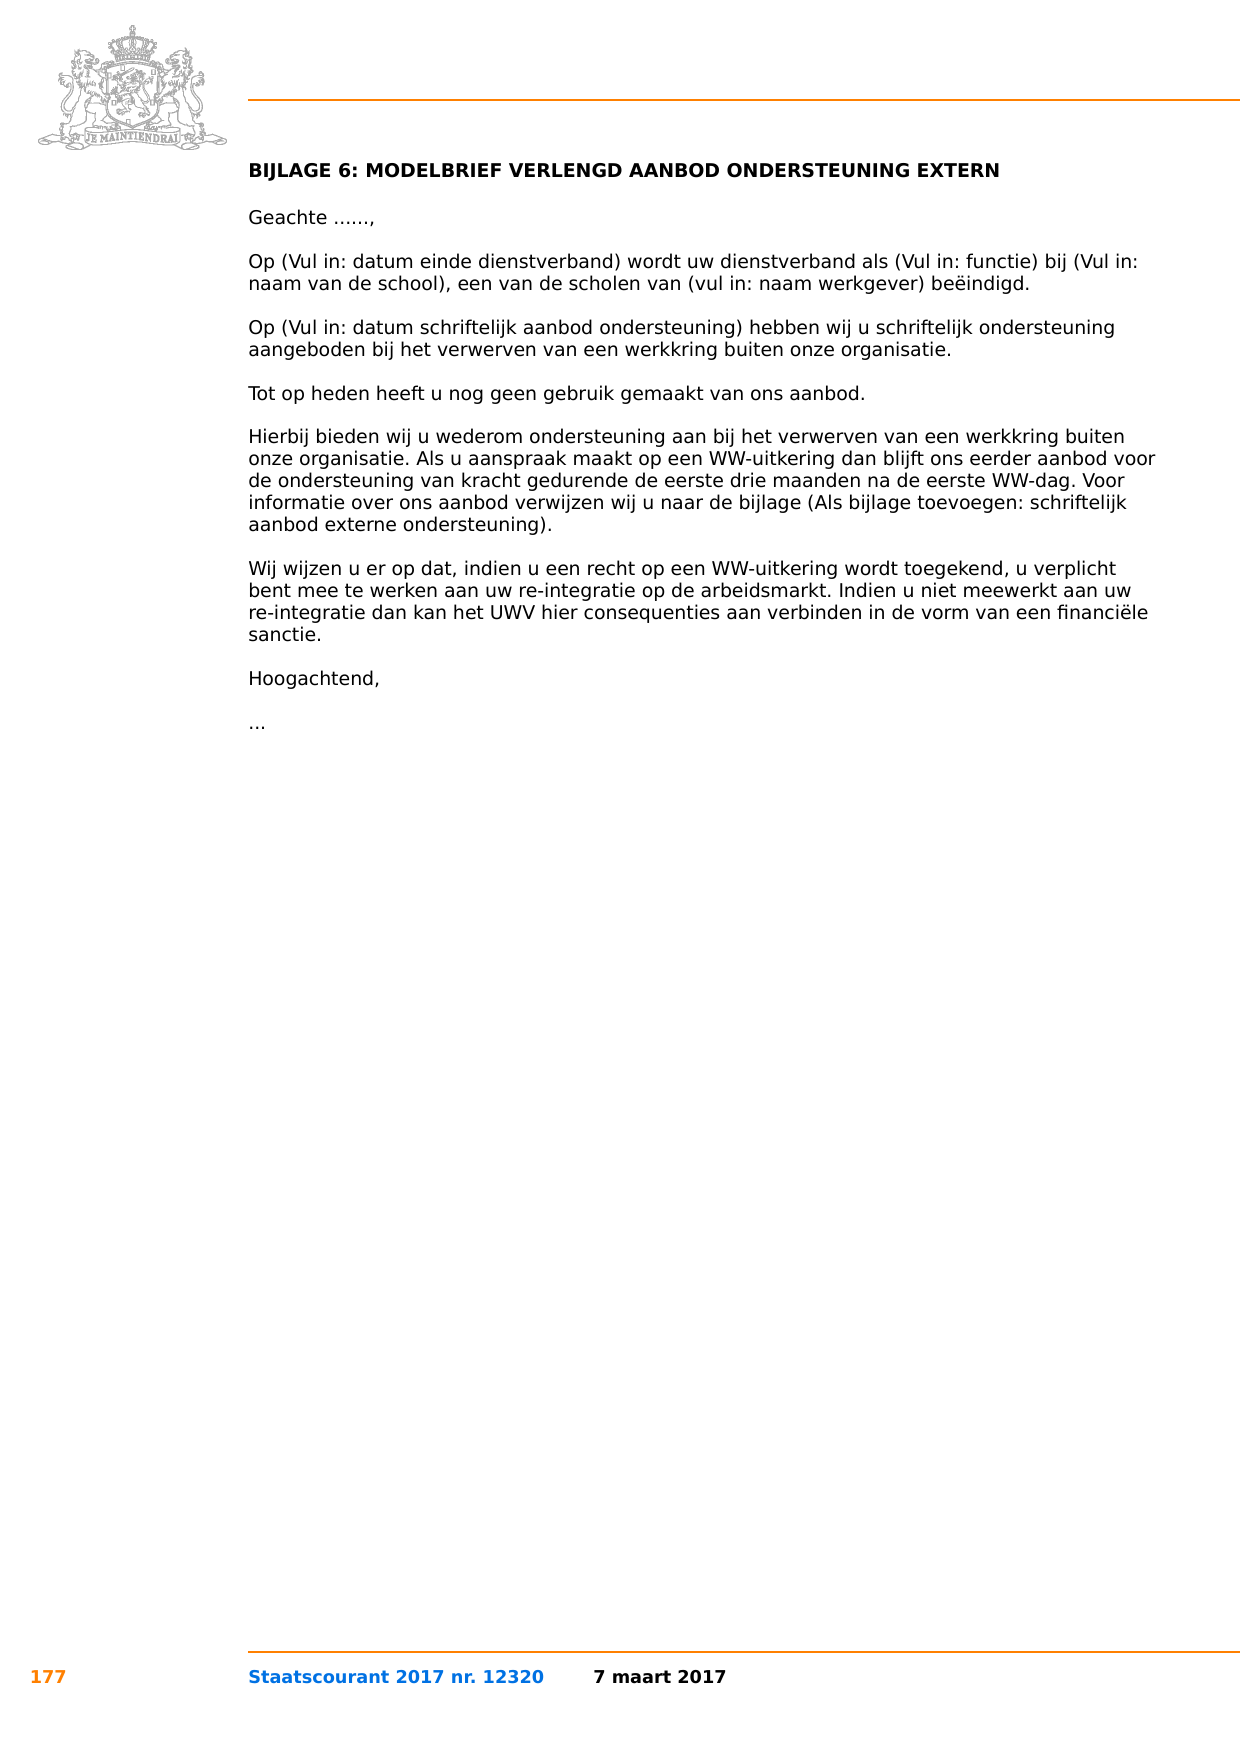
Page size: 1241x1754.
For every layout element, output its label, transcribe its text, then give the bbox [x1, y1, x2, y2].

text Op (Vul in: datum einde dienstverband) wordt uw dienstverband als (Vul in: functie) bij (Vul in: naam van de school), een van de scholen van (vul in: naam werkgever) beëindigd. [248, 251, 1163, 295]
text Geachte ......, [248, 207, 1163, 229]
text Hoogachtend, [248, 668, 1163, 690]
text ... [248, 712, 1163, 734]
text Wij wijzen u er op dat, indien u een recht op een WW-uitkering wordt toegekend, u verplicht bent mee te werken aan uw re-integratie op de arbeidsmarkt. Indien u niet meewerkt aan uw re-integratie dan kan het UWV hier consequenties aan verbinden in de vorm van een financiële sanctie. [248, 558, 1163, 646]
text Hierbij bieden wij u wederom ondersteuning aan bij het verwerven van een werkkring buiten onze organisatie. Als u aanspraak maakt op een WW-uitkering dan blijft ons eerder aanbod voor de ondersteuning van kracht gedurende de eerste drie maanden na de eerste WW-dag. Voor informatie over ons aanbod verwijzen wij u naar de bijlage (Als bijlage toevoegen: schriftelijk aanbod externe ondersteuning). [248, 426, 1163, 536]
subtitle BIJLAGE 6: MODELBRIEF VERLENGD AANBOD ONDERSTEUNING EXTERN [248, 160, 1163, 182]
text Tot op heden heeft u nog geen gebruik gemaakt van ons aanbod. [248, 382, 1163, 404]
text Op (Vul in: datum schriftelijk aanbod ondersteuning) hebben wij u schriftelijk ondersteuning aangeboden bij het verwerven van een werkkring buiten onze organisatie. [248, 317, 1163, 361]
picture [38, 25, 227, 150]
